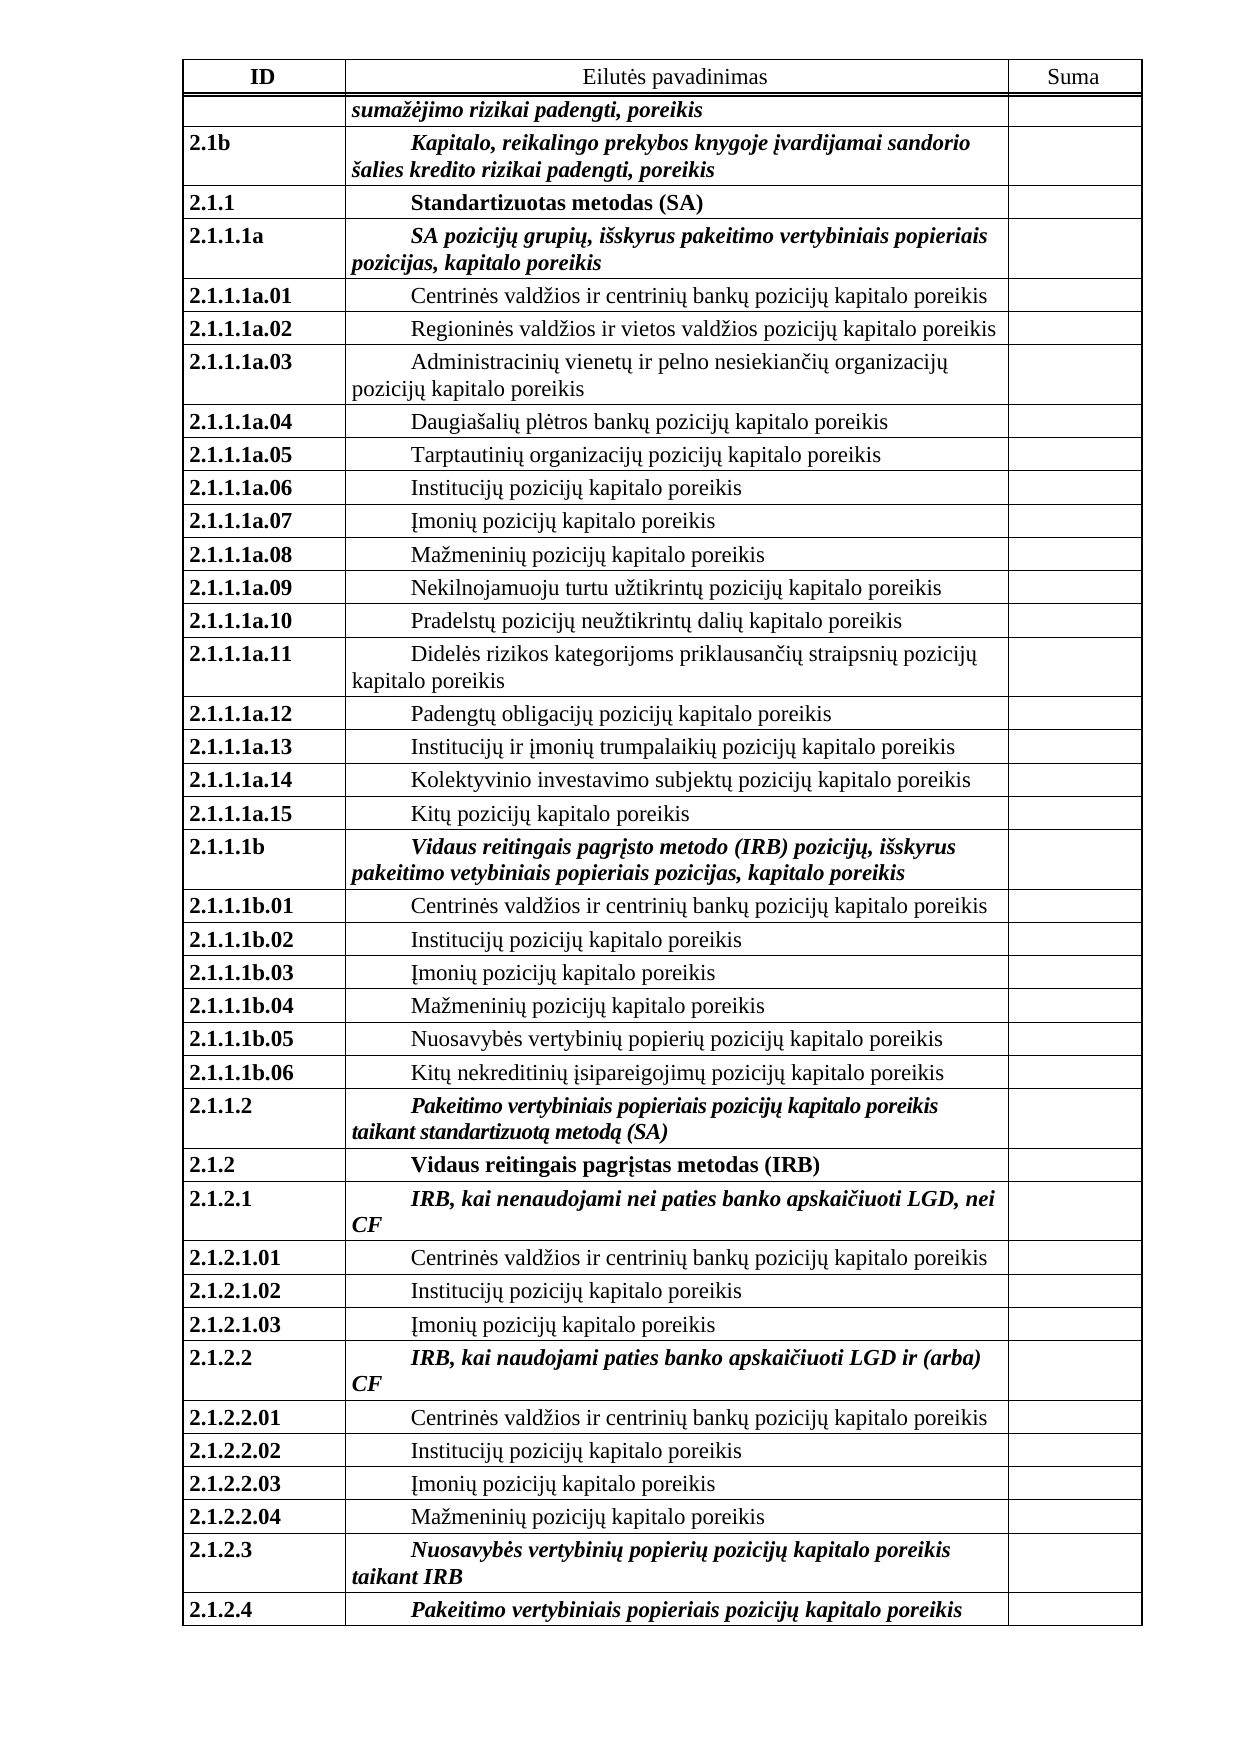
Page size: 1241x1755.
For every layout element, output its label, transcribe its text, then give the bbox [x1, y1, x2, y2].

table_header Suma [1009, 60, 1141, 92]
table_cell [1009, 405, 1141, 437]
table_cell 2.1.1.1b.06 [184, 1056, 345, 1088]
table_cell 2.1.2.2.03 [184, 1467, 345, 1499]
table_cell [1009, 890, 1141, 922]
table_cell Tarptautinių organizacijų pozicijų kapitalo poreikis [346, 438, 1008, 470]
table_cell 2.1.1.1a.03 [184, 345, 345, 404]
table_cell Nuosavybės vertybinių popierių pozicijų kapitalo poreikis taikant IRB [346, 1534, 1008, 1592]
table_cell [1009, 312, 1141, 344]
table_cell [1009, 279, 1141, 311]
table_cell sumažėjimo rizikai padengti, poreikis [346, 97, 1008, 126]
table_cell 2.1.2.2 [184, 1341, 345, 1400]
table_cell [1009, 1593, 1141, 1625]
table_cell 2.1.2.1.02 [184, 1275, 345, 1307]
table_cell Kitų pozicijų kapitalo poreikis [346, 797, 1008, 829]
table_cell IRB, kai naudojami paties banko apskaičiuoti LGD ir (arba) CF [346, 1341, 1008, 1400]
table_cell IRB, kai nenaudojami nei paties banko apskaičiuoti LGD, nei CF [346, 1182, 1008, 1240]
table_cell 2.1.1.1b.01 [184, 890, 345, 922]
table_cell 2.1.2.2.01 [184, 1401, 345, 1433]
table_cell 2.1.1.1a [184, 219, 345, 278]
table_cell Įmonių pozicijų kapitalo poreikis [346, 505, 1008, 537]
table_cell 2.1.1.1a.07 [184, 505, 345, 537]
table_cell [1009, 1275, 1141, 1307]
table_cell [1009, 989, 1141, 1022]
table_cell [1009, 571, 1141, 603]
table_cell [1009, 923, 1141, 955]
table_cell Vidaus reitingais pagrįsto metodo (IRB) pozicijų, išskyrus pakeitimo vetybiniais popieriais pozicijas, kapitalo poreikis [346, 830, 1008, 889]
table_cell [1009, 1401, 1141, 1433]
table_cell 2.1.1 [184, 186, 345, 218]
table_cell [1009, 538, 1141, 570]
table_cell 2.1.1.1a.11 [184, 638, 345, 696]
table_cell 2.1.2.3 [184, 1534, 345, 1592]
table_cell [1009, 697, 1141, 729]
table_cell Institucijų ir įmonių trumpalaikių pozicijų kapitalo poreikis [346, 730, 1008, 763]
table_header Eilutės pavadinimas [346, 60, 1008, 92]
table_cell 2.1.2.1 [184, 1182, 345, 1240]
table_cell [1009, 830, 1141, 889]
table_cell 2.1.1.1a.15 [184, 797, 345, 829]
table_cell [1009, 1056, 1141, 1088]
table_cell Mažmeninių pozicijų kapitalo poreikis [346, 538, 1008, 570]
table_cell 2.1.2.4 [184, 1593, 345, 1625]
table_cell [1009, 471, 1141, 504]
table_cell Pradelstų pozicijų neužtikrintų dalių kapitalo poreikis [346, 604, 1008, 637]
table_cell [1009, 127, 1141, 185]
table_cell [1009, 1089, 1141, 1148]
table_cell [1009, 345, 1141, 404]
table_cell Centrinės valdžios ir centrinių bankų pozicijų kapitalo poreikis [346, 890, 1008, 922]
table_cell [1009, 1434, 1141, 1466]
table_cell 2.1.2.1.01 [184, 1241, 345, 1274]
table_cell 2.1.2.1.03 [184, 1308, 345, 1340]
table_cell Nekilnojamuoju turtu užtikrintų pozicijų kapitalo poreikis [346, 571, 1008, 603]
table_cell 2.1.1.1a.08 [184, 538, 345, 570]
table_cell [1009, 1182, 1141, 1240]
table_cell Centrinės valdžios ir centrinių bankų pozicijų kapitalo poreikis [346, 1241, 1008, 1274]
table_cell 2.1.1.2 [184, 1089, 345, 1148]
table_cell [1009, 438, 1141, 470]
table_cell 2.1.1.1b.03 [184, 956, 345, 988]
table_cell Centrinės valdžios ir centrinių bankų pozicijų kapitalo poreikis [346, 279, 1008, 311]
table_cell 2.1.1.1a.13 [184, 730, 345, 763]
table_cell 2.1.1.1b.05 [184, 1023, 345, 1055]
table_cell [1009, 1534, 1141, 1592]
table_cell 2.1.2.2.02 [184, 1434, 345, 1466]
table_header ID [184, 60, 345, 92]
table_cell 2.1.1.1a.14 [184, 764, 345, 796]
table_cell 2.1.1.1a.02 [184, 312, 345, 344]
table_cell Centrinės valdžios ir centrinių bankų pozicijų kapitalo poreikis [346, 1401, 1008, 1433]
table_cell Daugiašalių plėtros bankų pozicijų kapitalo poreikis [346, 405, 1008, 437]
table_cell Institucijų pozicijų kapitalo poreikis [346, 1434, 1008, 1466]
table_cell [1009, 186, 1141, 218]
table_cell [184, 97, 345, 126]
table_cell 2.1.2 [184, 1149, 345, 1181]
table_cell Padengtų obligacijų pozicijų kapitalo poreikis [346, 697, 1008, 729]
table_cell [1009, 797, 1141, 829]
table_cell Kapitalo, reikalingo prekybos knygoje įvardijamai sandorio šalies kredito rizikai padengti, poreikis [346, 127, 1008, 185]
table_cell Kitų nekreditinių įsipareigojimų pozicijų kapitalo poreikis [346, 1056, 1008, 1088]
table_cell Standartizuotas metodas (SA) [346, 186, 1008, 218]
table_cell Mažmeninių pozicijų kapitalo poreikis [346, 1500, 1008, 1533]
table_cell Įmonių pozicijų kapitalo poreikis [346, 956, 1008, 988]
table_cell SA pozicijų grupių, išskyrus pakeitimo vertybiniais popieriais pozicijas, kapitalo poreikis [346, 219, 1008, 278]
table_cell Administracinių vienetų ir pelno nesiekiančių organizacijų pozicijų kapitalo poreikis [346, 345, 1008, 404]
table_cell [1009, 604, 1141, 637]
table_cell [1009, 638, 1141, 696]
table_cell 2.1.1.1a.12 [184, 697, 345, 729]
table_cell [1009, 764, 1141, 796]
table_cell Mažmeninių pozicijų kapitalo poreikis [346, 989, 1008, 1022]
table_cell Įmonių pozicijų kapitalo poreikis [346, 1467, 1008, 1499]
table_cell [1009, 505, 1141, 537]
table_cell [1009, 1341, 1141, 1400]
table_cell Vidaus reitingais pagrįstas metodas (IRB) [346, 1149, 1008, 1181]
table_cell 2.1.1.1b [184, 830, 345, 889]
table_cell 2.1.2.2.04 [184, 1500, 345, 1533]
table_cell Institucijų pozicijų kapitalo poreikis [346, 1275, 1008, 1307]
table_cell 2.1.1.1a.06 [184, 471, 345, 504]
table_cell [1009, 956, 1141, 988]
table_cell [1009, 1149, 1141, 1181]
table_cell [1009, 1308, 1141, 1340]
table_cell [1009, 1500, 1141, 1533]
table_cell 2.1.1.1a.01 [184, 279, 345, 311]
table_cell 2.1b [184, 127, 345, 185]
table_cell [1009, 1241, 1141, 1274]
table_cell 2.1.1.1a.04 [184, 405, 345, 437]
table_cell Didelės rizikos kategorijoms priklausančių straipsnių pozicijų kapitalo poreikis [346, 638, 1008, 696]
table_cell Nuosavybės vertybinių popierių pozicijų kapitalo poreikis [346, 1023, 1008, 1055]
table_cell 2.1.1.1b.02 [184, 923, 345, 955]
table_cell Institucijų pozicijų kapitalo poreikis [346, 923, 1008, 955]
table_cell Regioninės valdžios ir vietos valdžios pozicijų kapitalo poreikis [346, 312, 1008, 344]
table_cell [1009, 730, 1141, 763]
table_cell 2.1.1.1b.04 [184, 989, 345, 1022]
table_cell Pakeitimo vertybiniais popieriais pozicijų kapitalo poreikis taikant standartizuotą metodą (SA) [346, 1089, 1008, 1148]
table_cell Įmonių pozicijų kapitalo poreikis [346, 1308, 1008, 1340]
table_cell Kolektyvinio investavimo subjektų pozicijų kapitalo poreikis [346, 764, 1008, 796]
table_cell [1009, 1467, 1141, 1499]
table_cell 2.1.1.1a.05 [184, 438, 345, 470]
table_cell 2.1.1.1a.10 [184, 604, 345, 637]
table_cell 2.1.1.1a.09 [184, 571, 345, 603]
table_cell Pakeitimo vertybiniais popieriais pozicijų kapitalo poreikis [346, 1593, 1008, 1625]
table_cell Institucijų pozicijų kapitalo poreikis [346, 471, 1008, 504]
table_cell [1009, 1023, 1141, 1055]
table_cell [1009, 219, 1141, 278]
table_cell [1009, 97, 1141, 126]
